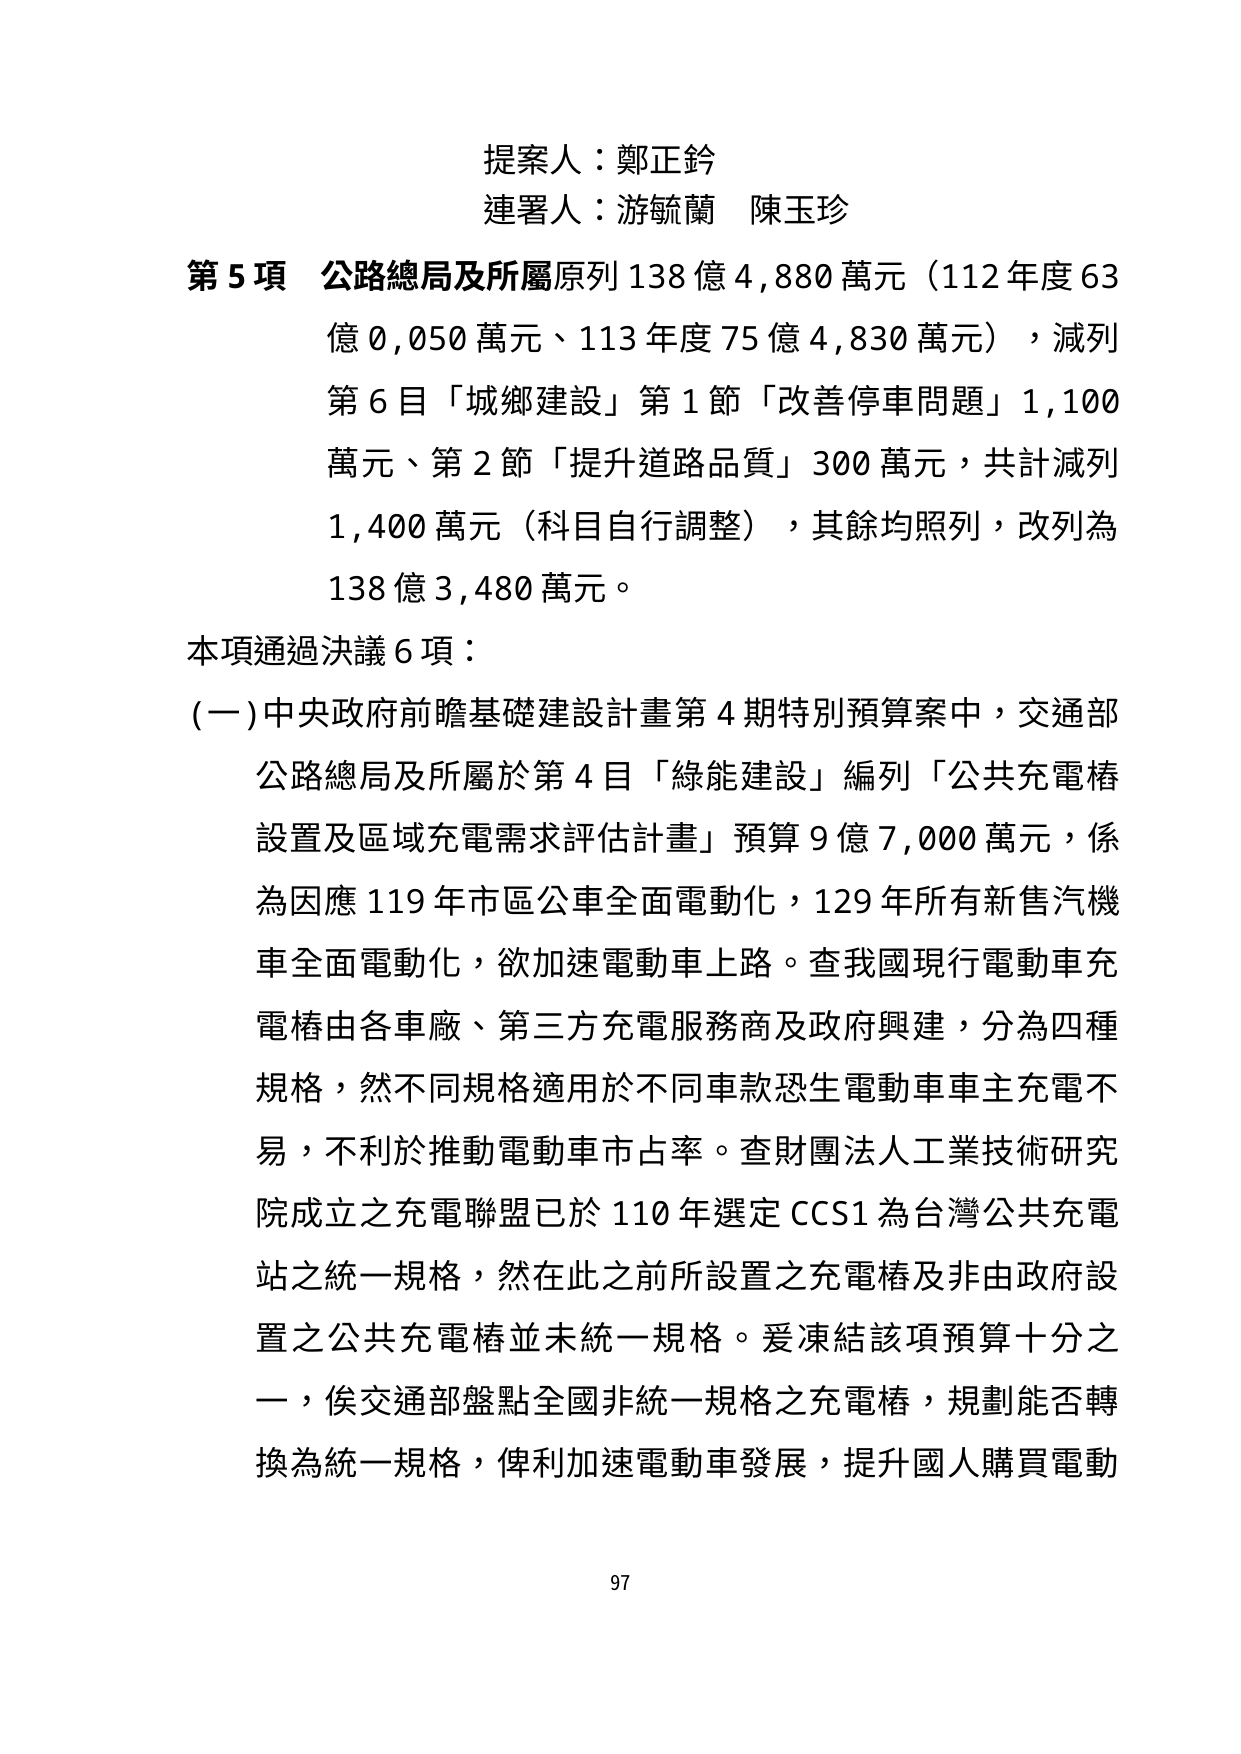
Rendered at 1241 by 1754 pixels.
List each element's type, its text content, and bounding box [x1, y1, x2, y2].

text 連署人：游毓蘭 陳玉珍 [483, 182, 1120, 232]
text (一)中央政府前瞻基礎建設計畫第4期特別預算案中，交通部公路總局及所屬於第4目「綠能建設」編列「公共充電樁設置及區域充電需求評估計畫」預算9億7,000萬元，係為因應119年市區公車全面電動化，129年所有新售汽機車全面電動化，欲加速電動車上路。查我國現行電動車充電樁由各車廠、第三方充電服務商及政府興建，分為四種規格，然不同規格適用於不同車款恐生電動車車主充電不易，不利於推動電動車市占率。查財團法人工業技術研究院成立之充電聯盟已於110年選定CCS1為台灣公共充電站之統一規格，然在此之前所設置之充電樁及非由政府設置之公共充電樁並未統一規格。爰凍結該項預算十分之一，俟交通部盤點全國非統一規格之充電樁，規劃能否轉換為統一規格，俾利加速電動車發展，提升國人購買電動 [187, 669, 1120, 1482]
text 第5項 公路總局及所屬原列138億4,880萬元（112年度63億0,050萬元、113年度75億4,830萬元），減列第6目「城鄉建設」第1節「改善停車問題」1,100萬元、第2節「提升道路品質」300萬元，共計減列1,400萬元（科目自行調整），其餘均照列，改列為138億3,480萬元。 [187, 232, 1120, 607]
text 本項通過決議6項： [187, 607, 1120, 669]
text 提案人：鄭正鈐 [483, 132, 1120, 182]
